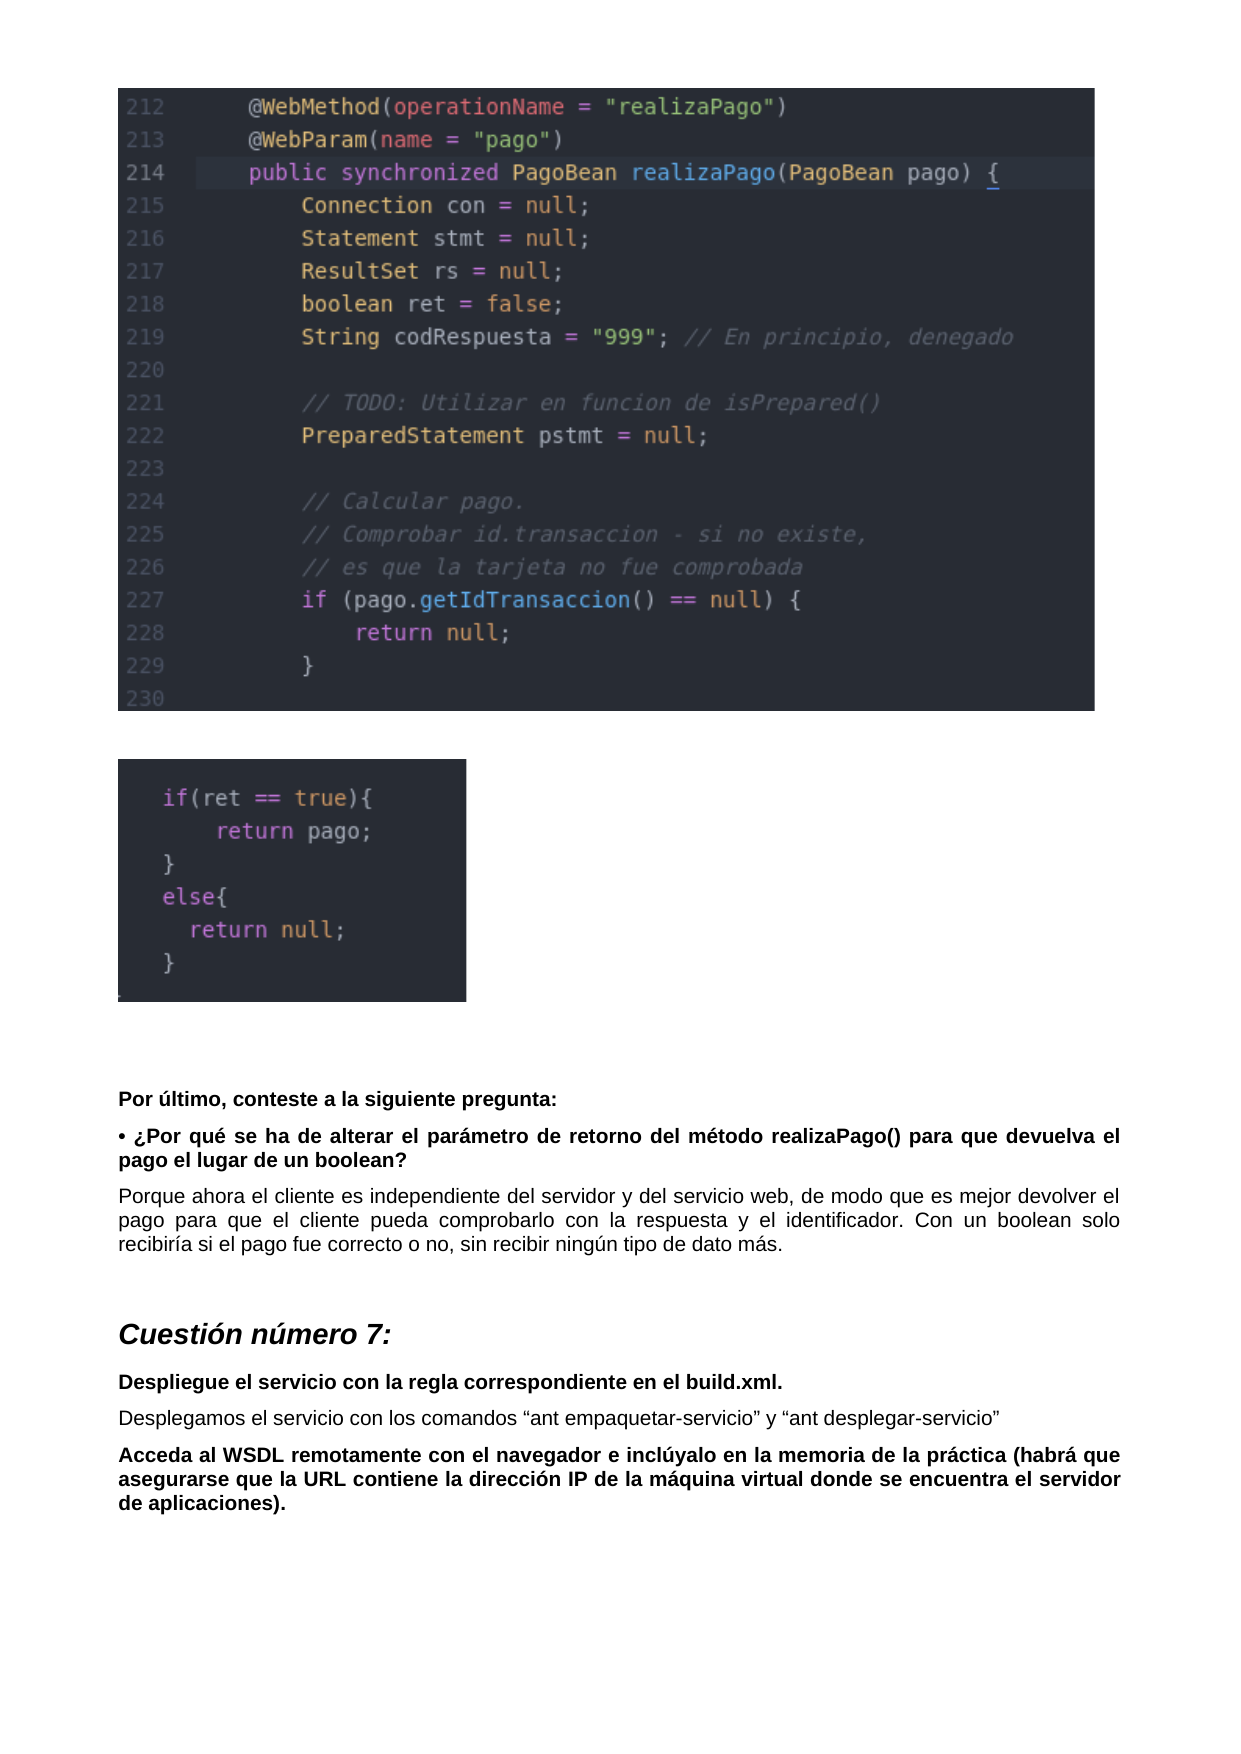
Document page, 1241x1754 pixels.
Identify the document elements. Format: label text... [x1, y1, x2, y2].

subtitle Desplegamos el servicio con los comandos “ant empaquetar-servicio” y “ant desplegar-servicio” [118, 1406, 1122, 1430]
subtitle Porque ahora el cliente es independiente del servidor y del servicio web, de modo que es mejor devolver el pago para que el cliente pueda comprobarlo con la respuesta y el identificador. Con un boolean solo recibiría si el pago fue correcto o no, sin recibir ningún tipo de dato más. [118, 1184, 1122, 1256]
subtitle Por último, conteste a la siguiente pregunta: [118, 1087, 1122, 1111]
subtitle • ¿Por qué se ha de alterar el parámetro de retorno del método realizaPago() para que devuelva el pago el lugar de un boolean? [118, 1123, 1122, 1171]
picture [118, 759, 467, 1002]
picture [118, 88, 1095, 711]
subtitle Acceda al WSDL remotamente con el navegador e inclúyalo en la memoria de la práctica (habrá que asegurarse que la URL contiene la dirección IP de la máquina virtual donde se encuentra el servidor de aplicaciones). [118, 1442, 1122, 1514]
subtitle Cuestión número 7: [118, 1317, 1122, 1351]
subtitle Despliegue el servicio con la regla correspondiente en el build.xml. [118, 1369, 1122, 1393]
